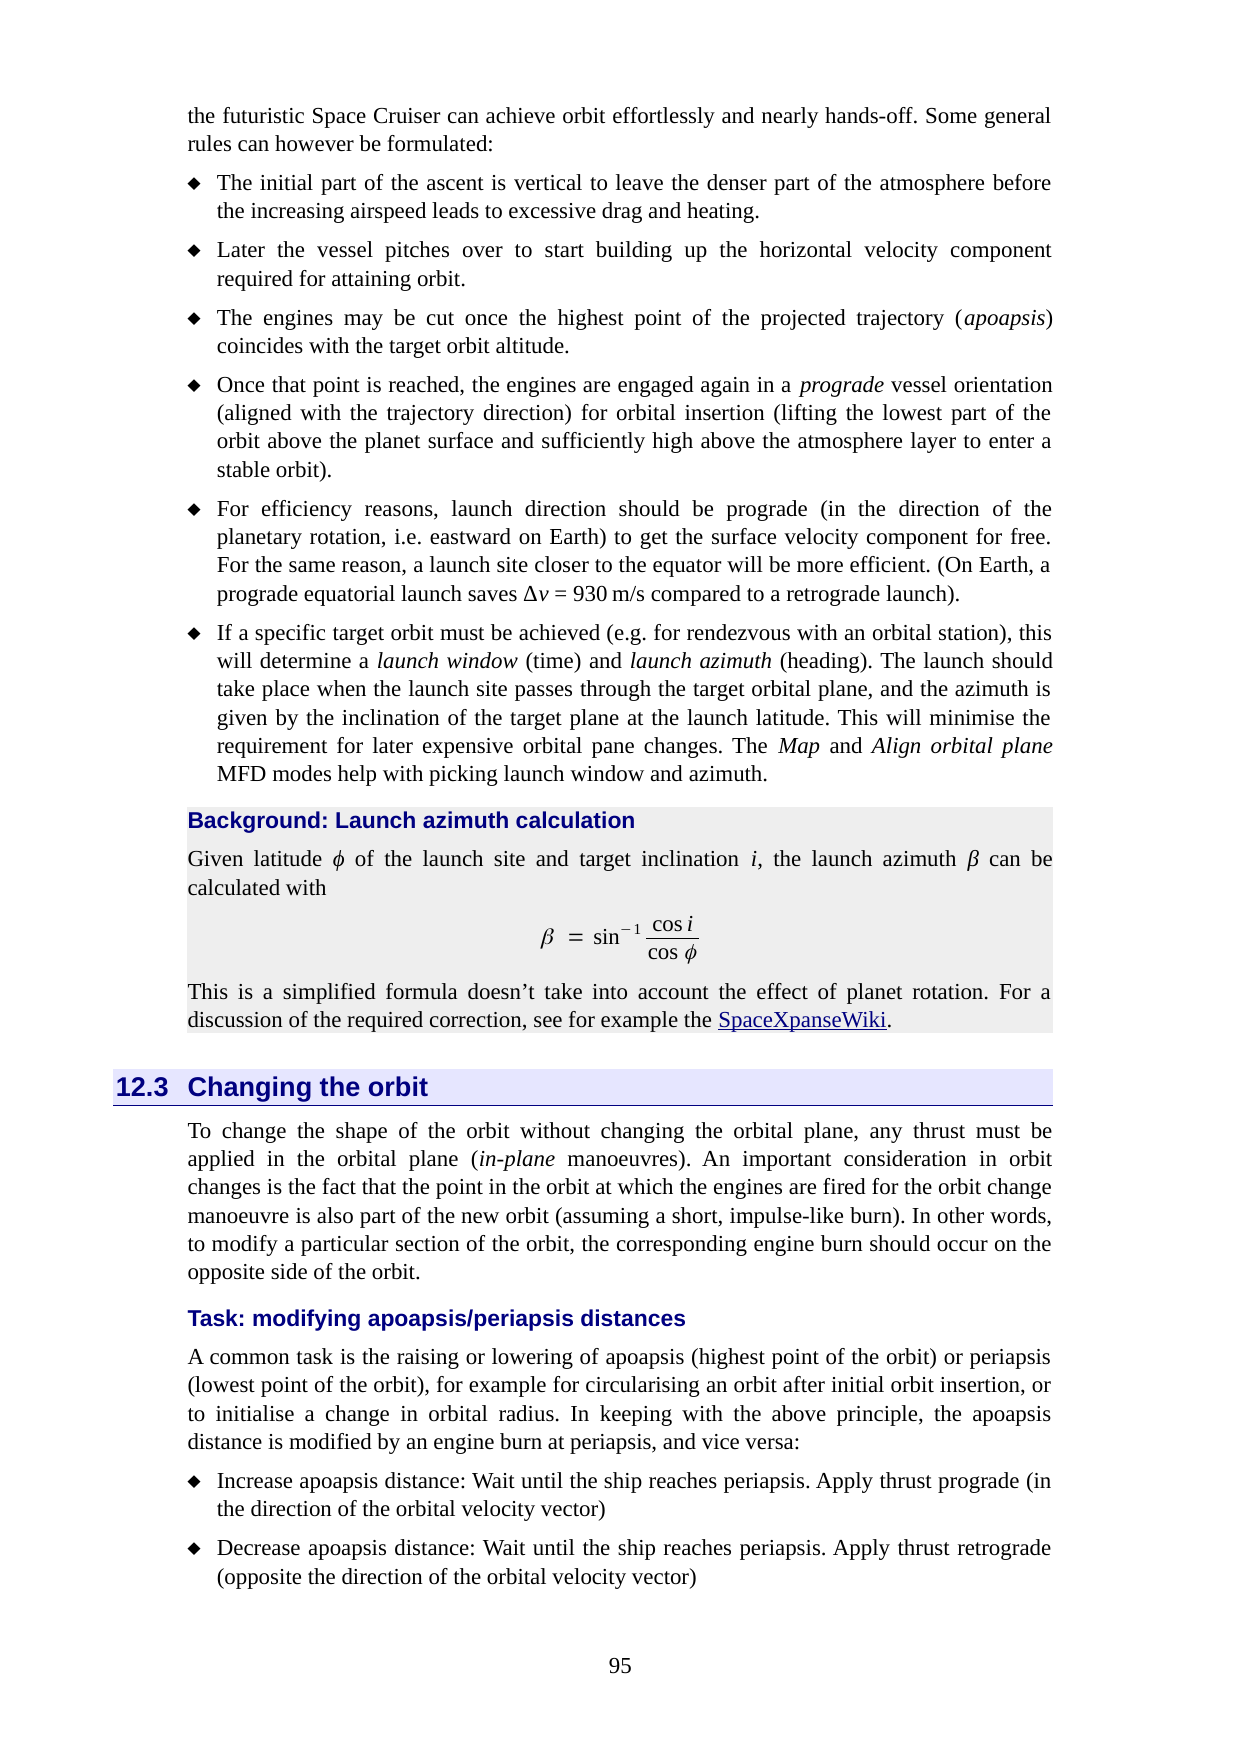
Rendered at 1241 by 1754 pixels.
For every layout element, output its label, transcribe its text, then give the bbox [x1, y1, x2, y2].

list The initial part of the ascent is vertical to leave the denser part of the atmosphere before the increasing airspeed leads to excessive drag and heating. [187, 168, 1053, 224]
list Decrease apoapsis distance: Wait until the ship reaches periapsis. Apply thrust retrograde (opposite the direction of the orbital velocity vector) [187, 1533, 1053, 1590]
subtitle Task: modifying apoapsis/periapsis distances [187, 1305, 1053, 1331]
text To change the shape of the orbit without changing the orbital plane, any thrust must be applied in the orbital plane (in-plane manoeuvres). An important consideration in orbit changes is the fact that the point in the orbit at which the engines are fired for the orbit change manoeuvre is also part of the new orbit (assuming a short, impulse-like burn). In other words, to modify a particular section of the orbit, the corresponding engine burn should occur on the opposite side of the orbit. [187, 1115, 1053, 1285]
subtitle Background: Launch azimuth calculation [187, 807, 1053, 833]
list The engines may be cut once the highest point of the projected trajectory (apoapsis) coincides with the target orbit altitude. [187, 302, 1053, 359]
list For efficiency reasons, launch direction should be prograde (in the direction of the planetary rotation, i.e. eastward on Earth) to get the surface velocity component for free. For the same reason, a launch site closer to the equator will be more efficient. (On Earth, a prograde equatorial launch saves Δv = 930 m/s compared to a retrograde launch). [187, 493, 1053, 607]
list Later the vessel pitches over to start building up the horizontal velocity component required for attaining orbit. [187, 235, 1053, 292]
list Increase apoapsis distance: Wait until the ship reaches periapsis. Apply thrust prograde (in the direction of the orbital velocity vector) [187, 1466, 1053, 1522]
subtitle Changing the orbit [113, 1069, 1053, 1105]
list If a specific target orbit must be achieved (e.g. for rendezvous with an orbital station), this will determine a launch window (time) and launch azimuth (heading). The launch should take place when the launch site passes through the target orbital plane, and the azimuth is given by the inclination of the target plane at the launch latitude. This will minimise the requirement for later expensive orbital pane changes. The Map and Align orbital plane MFD modes help with picking launch window and azimuth. [187, 617, 1053, 787]
text A common task is the raising or lowering of apoapsis (highest point of the orbit) or periapsis (lowest point of the orbit), for example for circularising an orbit after initial orbit insertion, or to initialise a change in orbital radius. In keeping with the above principle, the apoapsis distance is modified by an engine burn at periapsis, and vice versa: [187, 1342, 1053, 1455]
text Given latitude ϕ of the launch site and target inclination i, the launch azimuth β can be calculated with [187, 844, 1053, 901]
text the futuristic Space Cruiser can achieve orbit effortlessly and nearly hands-off. Some general rules can however be formulated: [187, 100, 1053, 157]
list Once that point is reached, the engines are engaged again in a prograde vessel orientation (aligned with the trajectory direction) for orbital insertion (lifting the lowest part of the orbit above the planet surface and sufficiently high above the atmosphere layer to enter a stable orbit). [187, 369, 1053, 483]
text This is a simplified formula doesn’t take into account the effect of planet rotation. For a discussion of the required correction, see for example the SpaceXpanseWiki. [187, 977, 1053, 1033]
